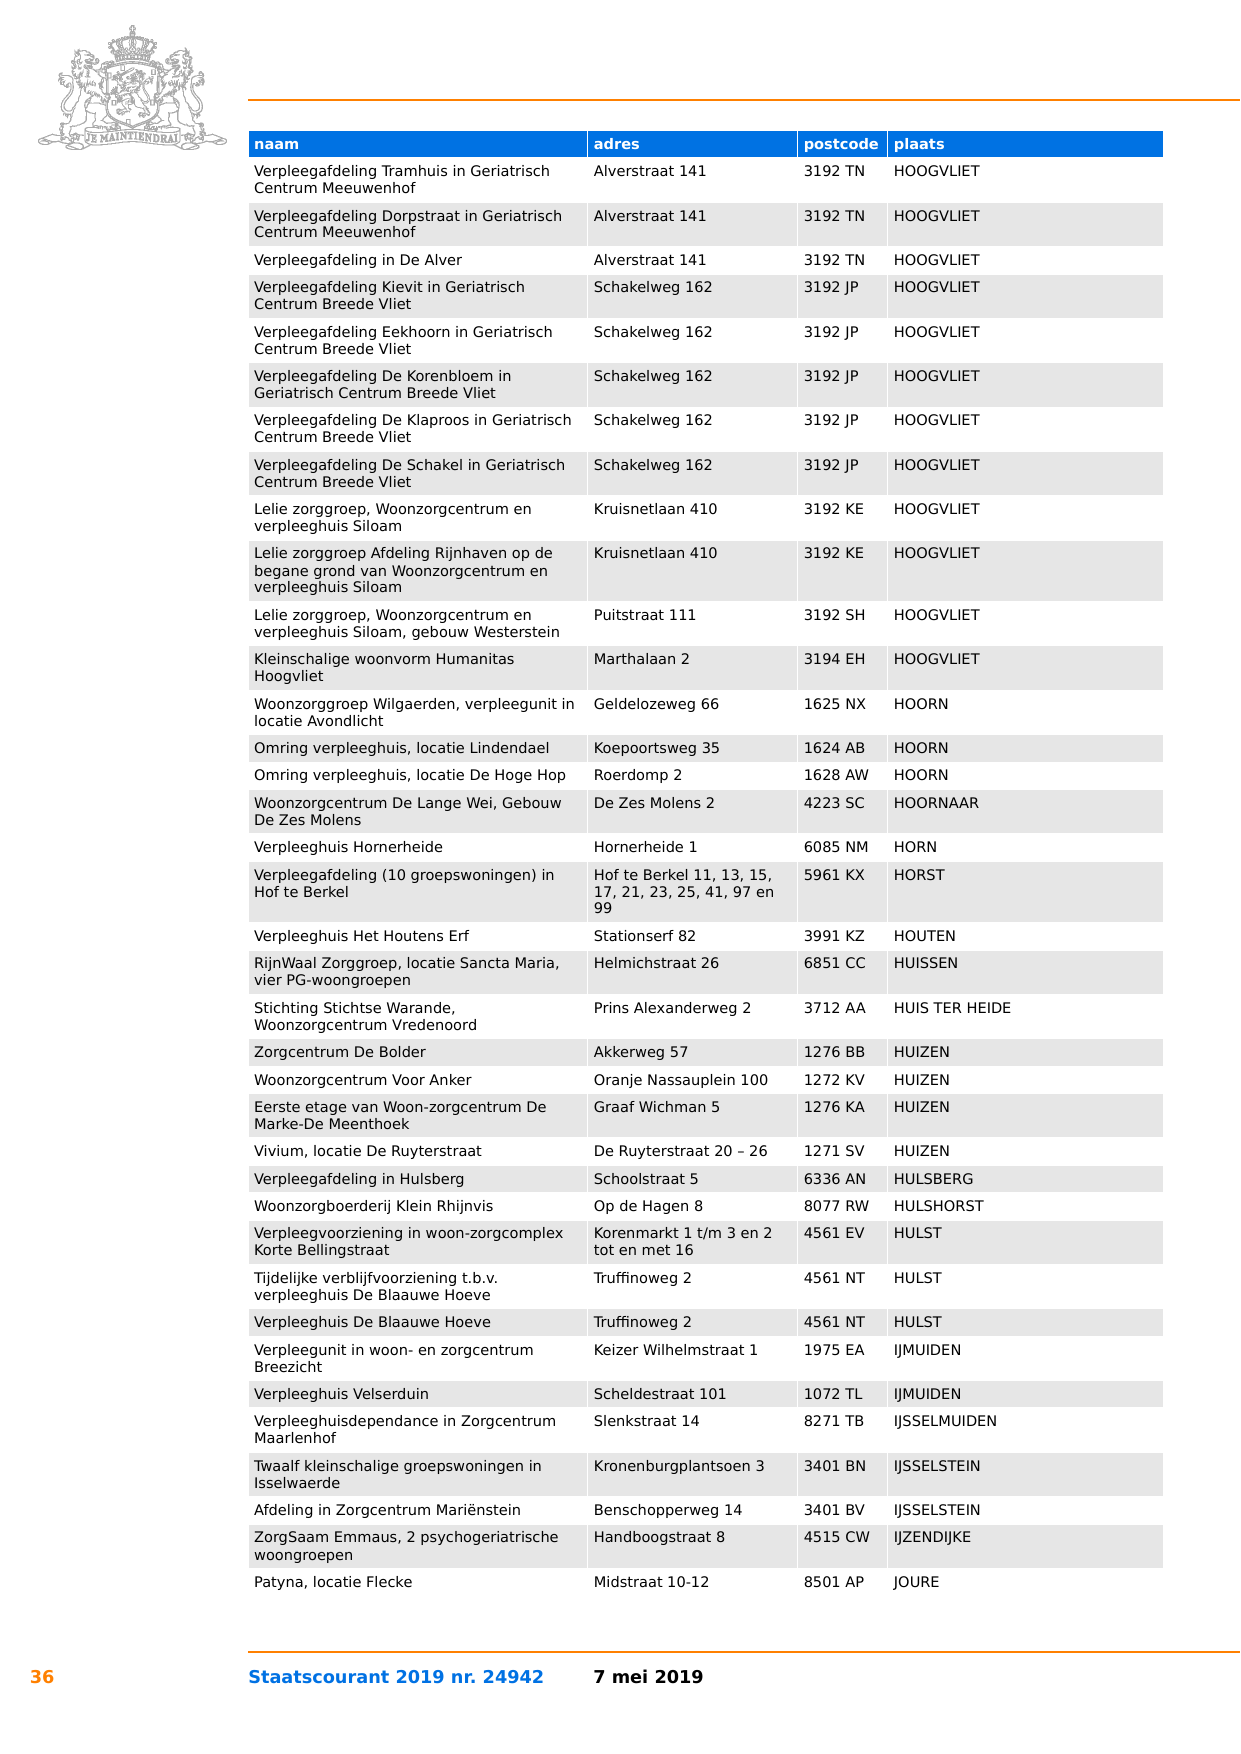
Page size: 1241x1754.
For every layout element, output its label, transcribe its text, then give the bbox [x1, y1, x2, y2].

table_cell HOORNAAR [888, 790, 1163, 833]
table_cell HOOGVLIET [888, 203, 1163, 246]
table_cell Omring verpleeghuis, locatie De Hoge Hop [249, 763, 587, 789]
table_cell Graaf Wichman 5 [588, 1094, 797, 1137]
table_cell Woonzorgboerderij Klein Rhijnvis [249, 1193, 587, 1219]
table_cell Hof te Berkel 11, 13, 15, 17, 21, 23, 25, 41, 97 en 99 [588, 862, 797, 922]
table_cell Helmichstraat 26 [588, 951, 797, 994]
table_cell 6851 CC [798, 951, 887, 994]
table_cell Woonzorgcentrum De Lange Wei, Gebouw De Zes Molens [249, 790, 587, 833]
table_cell HOOGVLIET [888, 496, 1163, 540]
table_cell JOURE [888, 1569, 1163, 1595]
table_cell RijnWaal Zorggroep, locatie Sancta Maria, vier PG-woongroepen [249, 951, 587, 994]
table_cell HOOGVLIET [888, 275, 1163, 318]
table_cell Stichting Stichtse Warande, Woonzorgcentrum Vredenoord [249, 995, 587, 1038]
table_cell HOOGVLIET [888, 319, 1163, 362]
table_cell Lelie zorggroep, Woonzorgcentrum en verpleeghuis Siloam [249, 496, 587, 540]
table_cell Verpleegvoorziening in woon-zorgcomplex Korte Bellingstraat [249, 1221, 587, 1264]
table_cell Alverstraat 141 [588, 203, 797, 246]
table_cell IJSSELMUIDEN [888, 1409, 1163, 1452]
table_cell Puitstraat 111 [588, 602, 797, 645]
table_cell HULST [888, 1309, 1163, 1336]
table_cell Schakelweg 162 [588, 319, 797, 362]
table_cell 3192 KE [798, 541, 887, 601]
table_cell Woonzorggroep Wilgaerden, verpleegunit in locatie Avondlicht [249, 691, 587, 734]
table_cell Verpleeghuis Velserduin [249, 1381, 587, 1407]
table_cell HOOGVLIET [888, 158, 1163, 202]
table_cell IJMUIDEN [888, 1381, 1163, 1407]
table_cell 6085 NM [798, 834, 887, 861]
table_cell 3401 BV [798, 1497, 887, 1524]
table_cell Afdeling in Zorgcentrum Mariënstein [249, 1497, 587, 1524]
table_cell Hornerheide 1 [588, 834, 797, 861]
table_cell 6336 AN [798, 1166, 887, 1192]
table_cell Verpleegafdeling De Schakel in Geriatrisch Centrum Breede Vliet [249, 452, 587, 495]
table_cell HUIZEN [888, 1067, 1163, 1093]
table_cell Alverstraat 141 [588, 247, 797, 273]
table_cell HOOGVLIET [888, 363, 1163, 407]
table_cell Truffinoweg 2 [588, 1309, 797, 1336]
table_cell Verpleeghuis Het Houtens Erf [249, 923, 587, 949]
table_cell Patyna, locatie Flecke [249, 1569, 587, 1595]
table_cell IJMUIDEN [888, 1337, 1163, 1380]
table_cell Verpleeghuis De Blaauwe Hoeve [249, 1309, 587, 1336]
table_cell HOOGVLIET [888, 646, 1163, 690]
table_cell 4223 SC [798, 790, 887, 833]
table_cell Twaalf kleinschalige groepswoningen in Isselwaerde [249, 1453, 587, 1496]
table_cell HUIZEN [888, 1139, 1163, 1165]
table_header plaats [888, 131, 1163, 157]
table_cell Verpleegafdeling Kievit in Geriatrisch Centrum Breede Vliet [249, 275, 587, 318]
table_cell Marthalaan 2 [588, 646, 797, 690]
table_cell Verpleegafdeling in De Alver [249, 247, 587, 273]
table_cell 3991 KZ [798, 923, 887, 949]
table_cell 4515 CW [798, 1525, 887, 1568]
table_cell Kruisnetlaan 410 [588, 496, 797, 540]
table_header adres [588, 131, 797, 157]
table_cell Lelie zorggroep, Woonzorgcentrum en verpleeghuis Siloam, gebouw Westerstein [249, 602, 587, 645]
table_cell Zorgcentrum De Bolder [249, 1039, 587, 1066]
table_cell 3192 TN [798, 203, 887, 246]
table_cell Verpleegafdeling (10 groepswoningen) in Hof te Berkel [249, 862, 587, 922]
table_cell Schakelweg 162 [588, 452, 797, 495]
table_cell Stationserf 82 [588, 923, 797, 949]
table_cell Kronenburgplantsoen 3 [588, 1453, 797, 1496]
table_cell IJSSELSTEIN [888, 1497, 1163, 1524]
table_cell 1271 SV [798, 1139, 887, 1165]
table_cell Verpleegafdeling in Hulsberg [249, 1166, 587, 1192]
table_cell 3712 AA [798, 995, 887, 1038]
table_cell HOUTEN [888, 923, 1163, 949]
picture [38, 25, 227, 150]
table_cell Benschopperweg 14 [588, 1497, 797, 1524]
table_cell Kruisnetlaan 410 [588, 541, 797, 601]
table_cell Scheldestraat 101 [588, 1381, 797, 1407]
table_cell Verpleegafdeling De Klaproos in Geriatrisch Centrum Breede Vliet [249, 408, 587, 451]
table_cell 1276 BB [798, 1039, 887, 1066]
table_cell 1624 AB [798, 735, 887, 762]
table_cell Kleinschalige woonvorm Humanitas Hoogvliet [249, 646, 587, 690]
table_cell HUIS TER HEIDE [888, 995, 1163, 1038]
table_cell 3192 SH [798, 602, 887, 645]
table_cell Schakelweg 162 [588, 408, 797, 451]
table_cell Vivium, locatie De Ruyterstraat [249, 1139, 587, 1165]
table_cell De Zes Molens 2 [588, 790, 797, 833]
table_cell 4561 NT [798, 1309, 887, 1336]
table_cell Keizer Wilhelmstraat 1 [588, 1337, 797, 1380]
table_cell Verpleegafdeling Tramhuis in Geriatrisch Centrum Meeuwenhof [249, 158, 587, 202]
table_cell 3192 KE [798, 496, 887, 540]
table_cell 1072 TL [798, 1381, 887, 1407]
table_cell Verpleegafdeling Dorpstraat in Geriatrisch Centrum Meeuwenhof [249, 203, 587, 246]
table_cell De Ruyterstraat 20 – 26 [588, 1139, 797, 1165]
table_cell Verpleeghuis Hornerheide [249, 834, 587, 861]
table_cell 8501 AP [798, 1569, 887, 1595]
table_cell 3192 TN [798, 247, 887, 273]
table_cell 1628 AW [798, 763, 887, 789]
table_cell HOOGVLIET [888, 452, 1163, 495]
table_cell 4561 NT [798, 1265, 887, 1308]
table_cell Verpleeghuisdependance in Zorgcentrum Maarlenhof [249, 1409, 587, 1452]
table_cell HOORN [888, 763, 1163, 789]
table_cell HOOGVLIET [888, 408, 1163, 451]
table_cell Verpleegafdeling De Korenbloem in Geriatrisch Centrum Breede Vliet [249, 363, 587, 407]
table_cell HOOGVLIET [888, 602, 1163, 645]
table_cell HOORN [888, 735, 1163, 762]
table_cell 1276 KA [798, 1094, 887, 1137]
table_cell Roerdomp 2 [588, 763, 797, 789]
table_cell Omring verpleeghuis, locatie Lindendael [249, 735, 587, 762]
table_cell Schoolstraat 5 [588, 1166, 797, 1192]
table_cell 3192 TN [798, 158, 887, 202]
table_cell 3401 BN [798, 1453, 887, 1496]
table_cell 4561 EV [798, 1221, 887, 1264]
table_cell Prins Alexanderweg 2 [588, 995, 797, 1038]
table_cell Oranje Nassauplein 100 [588, 1067, 797, 1093]
table_cell HORST [888, 862, 1163, 922]
table_cell Lelie zorggroep Afdeling Rijnhaven op de begane grond van Woonzorgcentrum en verpleeghuis Siloam [249, 541, 587, 601]
table_cell 3192 JP [798, 408, 887, 451]
table_cell 3192 JP [798, 363, 887, 407]
table_cell HULSHORST [888, 1193, 1163, 1219]
table_cell Woonzorgcentrum Voor Anker [249, 1067, 587, 1093]
table_cell Truffinoweg 2 [588, 1265, 797, 1308]
table_header postcode [798, 131, 887, 157]
table_cell 5961 KX [798, 862, 887, 922]
table_cell Schakelweg 162 [588, 363, 797, 407]
table_cell HUIZEN [888, 1039, 1163, 1066]
table_cell Verpleegafdeling Eekhoorn in Geriatrisch Centrum Breede Vliet [249, 319, 587, 362]
table_cell 3194 EH [798, 646, 887, 690]
table_cell HUIZEN [888, 1094, 1163, 1137]
table_cell HORN [888, 834, 1163, 861]
table_cell Koepoortsweg 35 [588, 735, 797, 762]
table_cell 1975 EA [798, 1337, 887, 1380]
table_cell 3192 JP [798, 319, 887, 362]
table_cell Schakelweg 162 [588, 275, 797, 318]
table_cell IJZENDIJKE [888, 1525, 1163, 1568]
table_cell 1625 NX [798, 691, 887, 734]
table_cell Verpleegunit in woon- en zorgcentrum Breezicht [249, 1337, 587, 1380]
table_cell Akkerweg 57 [588, 1039, 797, 1066]
table_cell HULSBERG [888, 1166, 1163, 1192]
table_cell Korenmarkt 1 t/m 3 en 2 tot en met 16 [588, 1221, 797, 1264]
table_cell Eerste etage van Woon-zorgcentrum De Marke-De Meenthoek [249, 1094, 587, 1137]
table_cell Alverstraat 141 [588, 158, 797, 202]
table_header naam [249, 131, 587, 157]
table_cell 3192 JP [798, 452, 887, 495]
table_cell HOOGVLIET [888, 247, 1163, 273]
table_cell Slenkstraat 14 [588, 1409, 797, 1452]
table_cell Geldelozeweg 66 [588, 691, 797, 734]
table_cell Handboogstraat 8 [588, 1525, 797, 1568]
table_cell IJSSELSTEIN [888, 1453, 1163, 1496]
table_cell 1272 KV [798, 1067, 887, 1093]
table_cell Midstraat 10-12 [588, 1569, 797, 1595]
table_cell HUISSEN [888, 951, 1163, 994]
table_cell 3192 JP [798, 275, 887, 318]
table_cell 8077 RW [798, 1193, 887, 1219]
table_cell 8271 TB [798, 1409, 887, 1452]
table_cell HOOGVLIET [888, 541, 1163, 601]
table_cell Tijdelijke verblijfvoorziening t.b.v. verpleeghuis De Blaauwe Hoeve [249, 1265, 587, 1308]
table_cell Op de Hagen 8 [588, 1193, 797, 1219]
table_cell HULST [888, 1221, 1163, 1264]
table_cell ZorgSaam Emmaus, 2 psychogeriatrische woongroepen [249, 1525, 587, 1568]
table_cell HULST [888, 1265, 1163, 1308]
table_cell HOORN [888, 691, 1163, 734]
